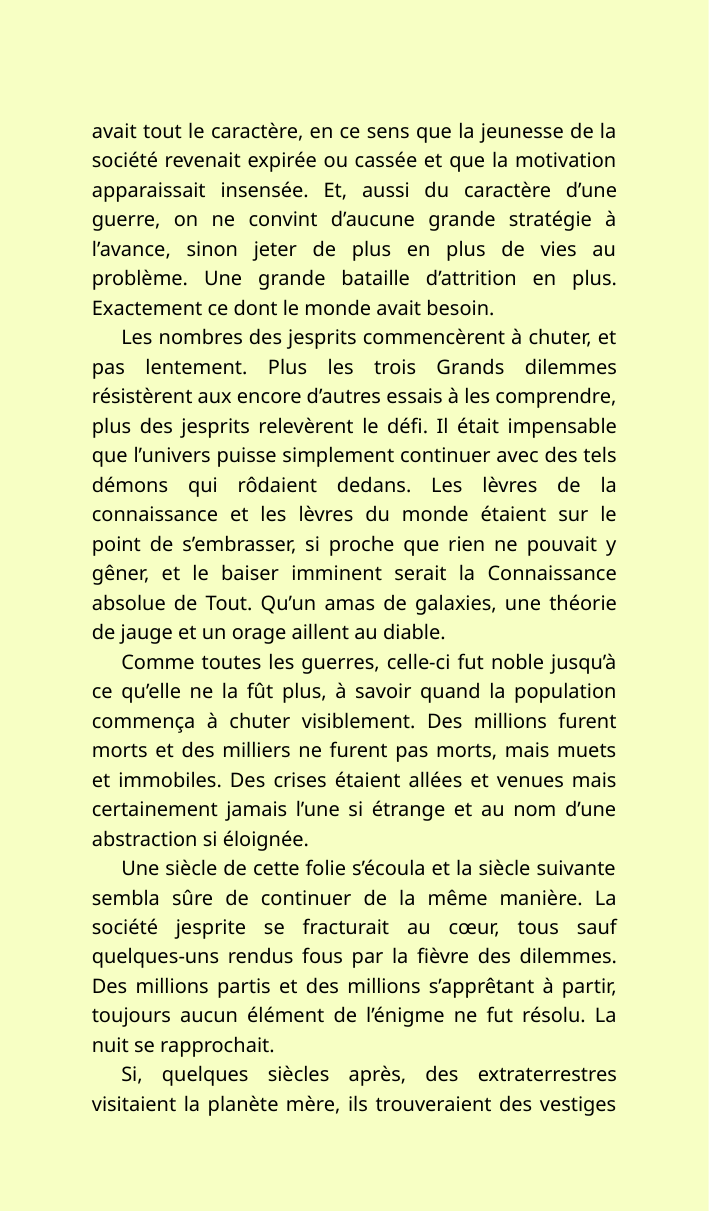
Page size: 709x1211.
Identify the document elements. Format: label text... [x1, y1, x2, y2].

text Une siècle de cette folie s’écoula et la siècle suivante sembla sûre de continuer de la même manière. La société jesprite se fracturait au cœur, tous sauf quelques-uns rendus fous par la fièvre des dilemmes. Des millions partis et des millions s’apprêtant à partir, toujours aucun élément de l’énigme ne fut résolu. La nuit se rapprochait. [92, 852, 617, 1058]
text Les nombres des jesprits commencèrent à chuter, et pas lentement. Plus les trois Grands dilemmes résistèrent aux encore d’autres essais à les comprendre, plus des jesprits relevèrent le défi. Il était impensable que l’univers puisse simplement continuer avec des tels démons qui rôdaient dedans. Les lèvres de la connaissance et les lèvres du monde étaient sur le point de s’embrasser, si proche que rien ne pouvait y gêner, et le baiser imminent serait la Connaissance absolue de Tout. Qu’un amas de galaxies, une théorie de jauge et un orage aillent au diable. [92, 321, 617, 646]
text avait tout le caractère, en ce sens que la jeunesse de la société revenait expirée ou cassée et que la motivation apparaissait insensée. Et, aussi du caractère d’une guerre, on ne convint d’aucune grande stratégie à l’avance, sinon jeter de plus en plus de vies au problème. Une grande bataille d’attrition en plus. Exactement ce dont le monde avait besoin. [92, 115, 617, 321]
text Comme toutes les guerres, celle-ci fut noble jusqu’à ce qu’elle ne la fût plus, à savoir quand la population commença à chuter visiblement. Des millions furent morts et des milliers ne furent pas morts, mais muets et immobiles. Des crises étaient allées et venues mais certainement jamais l’une si étrange et au nom d’une abstraction si éloignée. [92, 646, 617, 852]
text Si, quelques siècles après, des extraterrestres visitaient la planète mère, ils trouveraient des vestiges [92, 1058, 617, 1117]
